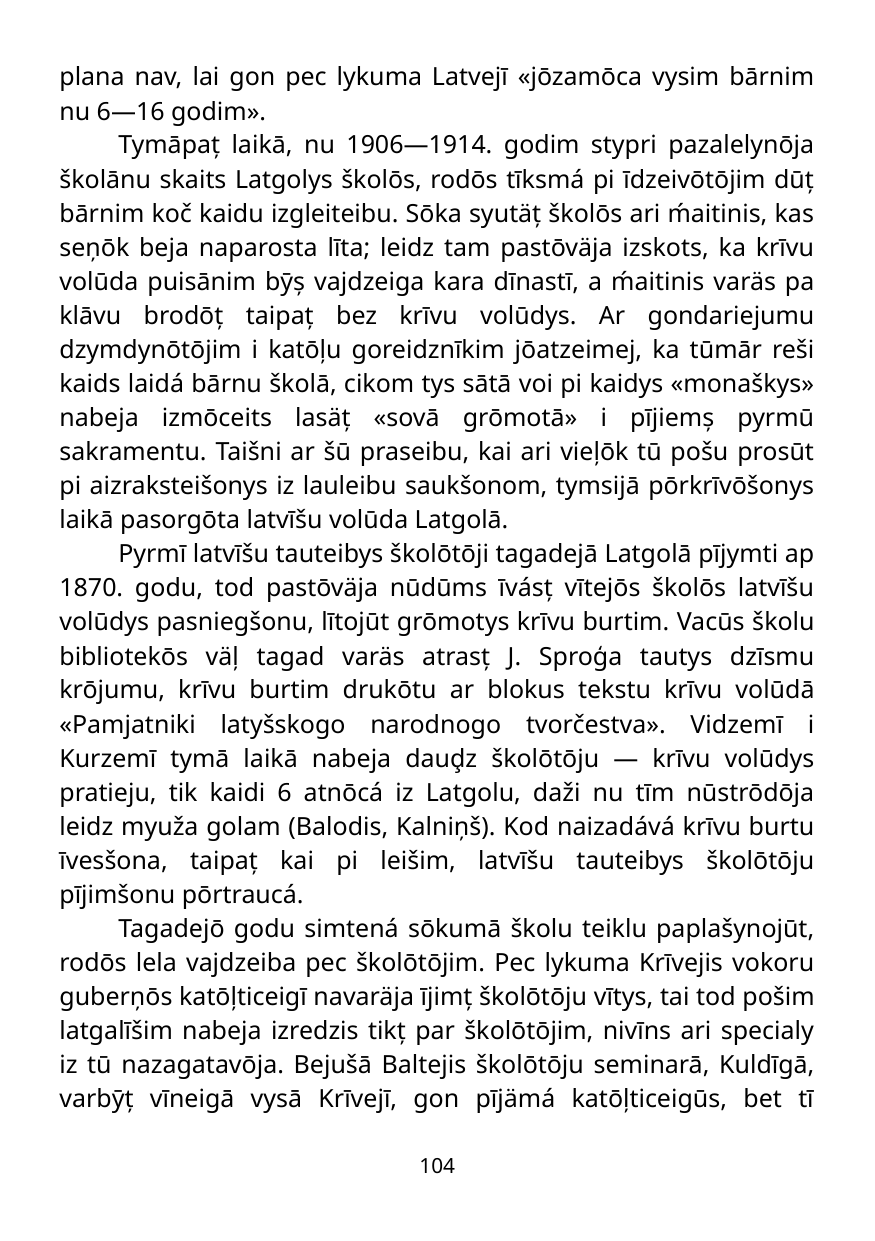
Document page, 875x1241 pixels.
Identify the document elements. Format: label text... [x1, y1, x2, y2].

text Pyrmī latvīšu tauteibys školōtōji tagadejā Latgolā pījymti ap 1870. godu, tod pastōväja nūdūms īvásț vītejōs školōs latvīšu volūdys pasniegšonu, lītojūt grōmotys krīvu burtim. Vacūs školu bibliotekōs väļ tagad varäs atrasț J. Sproģa tautys dzīsmu krōjumu, krīvu burtim drukōtu ar blokus tekstu krīvu volūdā «Pamjatniki latyšskogo narodnogo tvorčestva». Vidzemī i Kurzemī tymā laikā nabeja dauḑz školōtōju — krīvu volūdys pratieju, tik kaidi 6 atnōcá iz Latgolu, daži nu tīm nūstrōdōja leidz myuža golam (Balodis, Kalniņš). Kod naizadává krīvu burtu īvesšona, taipaț kai pi leišim, latvīšu tauteibys školōtōju pījimšonu pōrtraucá. [59, 536, 815, 911]
text Tymāpaț laikā, nu 1906—1914. godim stypri pazalelynōja školānu skaits Latgolys školōs, rodōs tīksmá pi īdzeivōtōjim dūț bārnim koč kaidu izgleiteibu. Sōka syutäț školōs ari ḿaitinis, kas seņōk beja naparosta līta; leidz tam pastōväja izskots, ka krīvu volūda puisānim bȳș vajdzeiga kara dīnastī, a ḿaitinis varäs pa klāvu brodōț taipaț bez krīvu volūdys. Ar gondariejumu dzymdynōtōjim i katōļu goreidznīkim jōatzeimej, ka tūmār reši kaids laidá bārnu školā, cikom tys sātā voi pi kaidys «monaškys» nabeja izmōceits lasäț «sovā grōmotā» i pījiemș pyrmū sakramentu. Taišni ar šū praseibu, kai ari vieļōk tū pošu prosūt pi aizraksteišonys iz lauleibu saukšonom, tymsijā pōrkrīvōšonys laikā pasorgōta latvīšu volūda Latgolā. [59, 127, 815, 536]
text plana nav, lai gon pec lykuma Latvejī «jōzamōca vysim bārnim nu 6—16 godim». [59, 59, 815, 127]
text Tagadejō godu simtená sōkumā školu teiklu paplašynojūt, rodōs lela vajdzeiba pec školōtōjim. Pec lykuma Krīvejis vokoru guberņōs katōļticeigī navaräja ījimț školōtōju vītys, tai tod pošim latgalīšim nabeja izredzis tikț par školōtōjim, nivīns ari specialy iz tū nazagatavōja. Bejušā Baltejis školōtōju seminarā, Kuldīgā, varbȳț vīneigā vysā Krīvejī, gon pījämá katōļticeigūs, bet tī [59, 911, 815, 1115]
